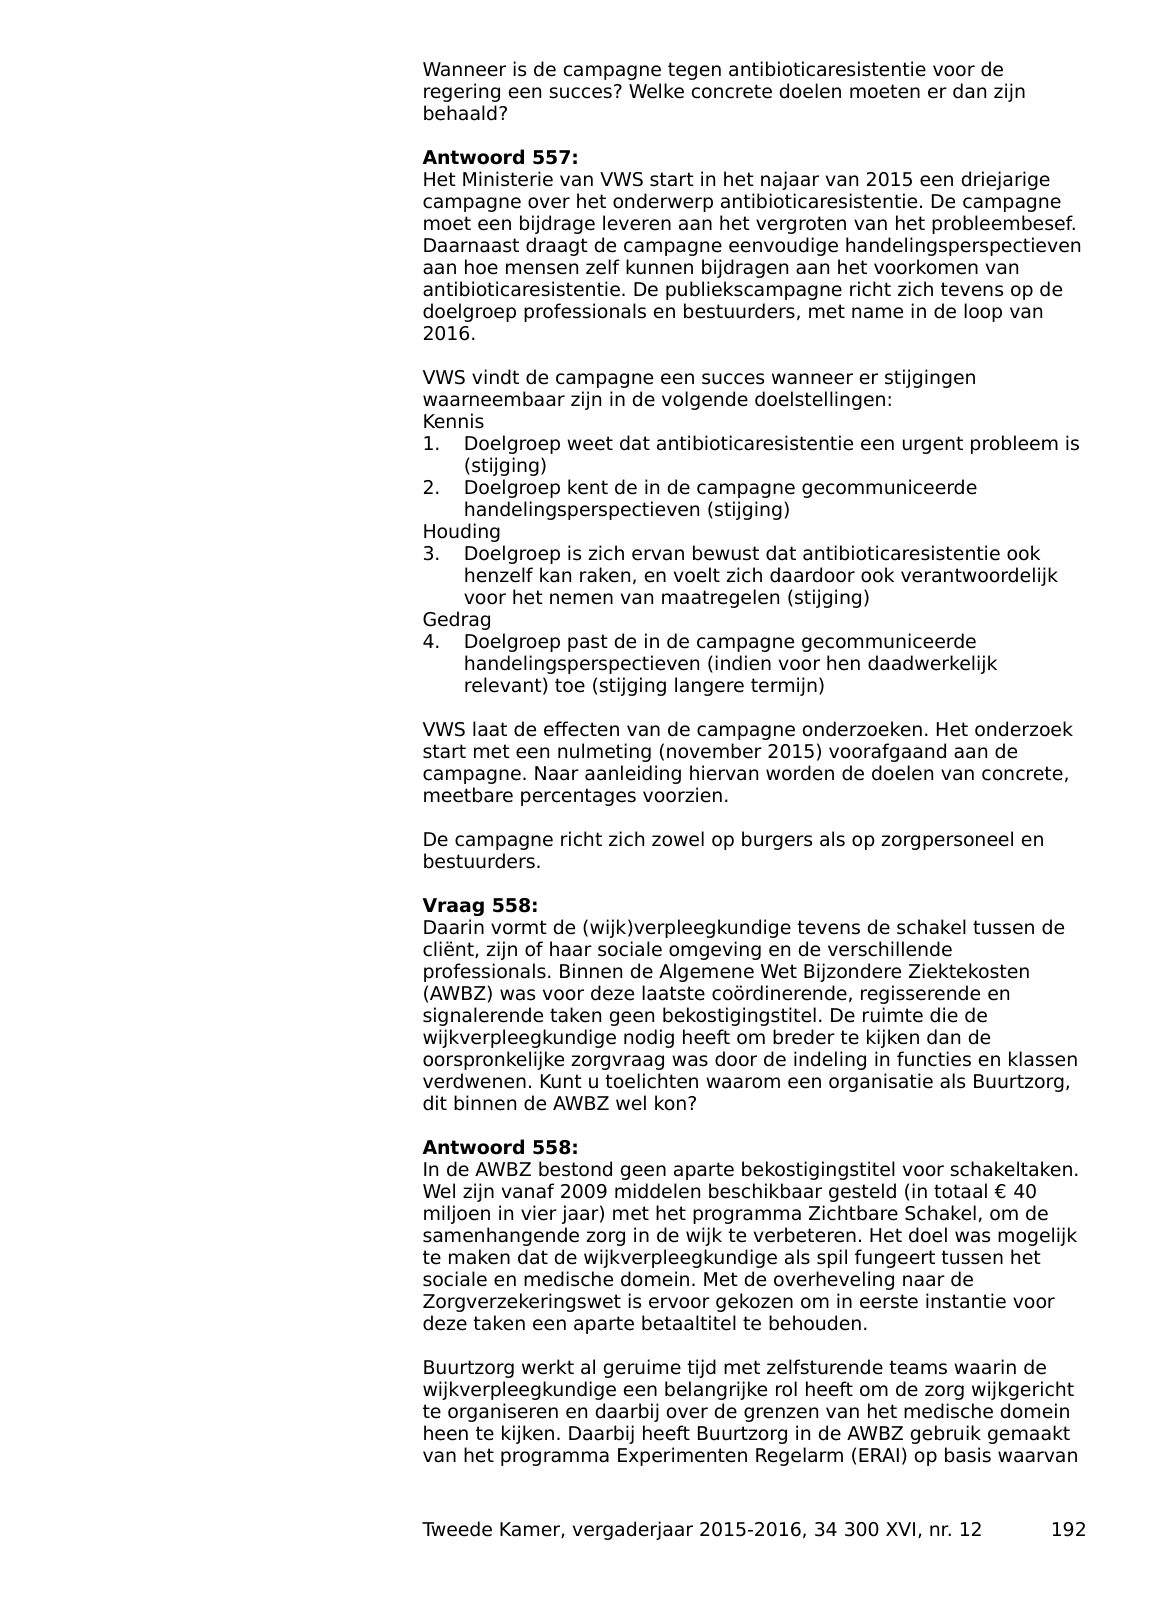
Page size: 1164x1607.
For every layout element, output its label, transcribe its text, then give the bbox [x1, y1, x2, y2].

text Vraag 558: [422, 895, 1087, 917]
text 2. Doelgroep kent de in de campagne gecommuniceerde handelingsperspectieven (stijging) [422, 477, 1087, 521]
text Het Ministerie van VWS start in het najaar van 2015 een driejarige campagne over het onderwerp antibioticaresistentie. De campagne moet een bijdrage leveren aan het vergroten van het probleembesef. Daarnaast draagt de campagne eenvoudige handelingsperspectieven aan hoe mensen zelf kunnen bijdragen aan het voorkomen van antibioticaresistentie. De publiekscampagne richt zich tevens op de doelgroep professionals en bestuurders, met name in de loop van 2016. [422, 169, 1087, 345]
text Wanneer is de campagne tegen antibioticaresistentie voor de regering een succes? Welke concrete doelen moeten er dan zijn behaald? [422, 59, 1087, 125]
text Antwoord 557: [422, 147, 1087, 169]
text Gedrag [422, 609, 1087, 631]
text In de AWBZ bestond geen aparte bekostigingstitel voor schakeltaken. Wel zijn vanaf 2009 middelen beschikbaar gesteld (in totaal € 40 miljoen in vier jaar) met het programma Zichtbare Schakel, om de samenhangende zorg in de wijk te verbeteren. Het doel was mogelijk te maken dat de wijkverpleegkundige als spil fungeert tussen het sociale en medische domein. Met de overheveling naar de Zorgverzekeringswet is ervoor gekozen om in eerste instantie voor deze taken een aparte betaaltitel te behouden. [422, 1159, 1087, 1335]
text VWS vindt de campagne een succes wanneer er stijgingen waarneembaar zijn in de volgende doelstellingen: [422, 367, 1087, 411]
text VWS laat de effecten van de campagne onderzoeken. Het onderzoek start met een nulmeting (november 2015) voorafgaand aan de campagne. Naar aanleiding hiervan worden de doelen van concrete, meetbare percentages voorzien. [422, 719, 1087, 807]
text 3. Doelgroep is zich ervan bewust dat antibioticaresistentie ook henzelf kan raken, en voelt zich daardoor ook verantwoordelijk voor het nemen van maatregelen (stijging) [422, 543, 1087, 609]
text 1. Doelgroep weet dat antibioticaresistentie een urgent probleem is (stijging) [422, 433, 1087, 477]
text Houding [422, 521, 1087, 543]
text De campagne richt zich zowel op burgers als op zorgpersoneel en bestuurders. [422, 829, 1087, 873]
text Daarin vormt de (wijk)verpleegkundige tevens de schakel tussen de cliënt, zijn of haar sociale omgeving en de verschillende professionals. Binnen de Algemene Wet Bijzondere Ziektekosten (AWBZ) was voor deze laatste coördinerende, regisserende en signalerende taken geen bekostigingstitel. De ruimte die de wijkverpleegkundige nodig heeft om breder te kijken dan de oorspronkelijke zorgvraag was door de indeling in functies en klassen verdwenen. Kunt u toelichten waarom een organisatie als Buurtzorg, dit binnen de AWBZ wel kon? [422, 917, 1087, 1115]
text 4. Doelgroep past de in de campagne gecommuniceerde handelingsperspectieven (indien voor hen daadwerkelijk relevant) toe (stijging langere termijn) [422, 631, 1087, 697]
text Buurtzorg werkt al geruime tijd met zelfsturende teams waarin de wijkverpleegkundige een belangrijke rol heeft om de zorg wijkgericht te organiseren en daarbij over de grenzen van het medische domein heen te kijken. Daarbij heeft Buurtzorg in de AWBZ gebruik gemaakt van het programma Experimenten Regelarm (ERAI) op basis waarvan [422, 1357, 1087, 1467]
text Kennis [422, 411, 1087, 433]
text Antwoord 558: [422, 1137, 1087, 1159]
